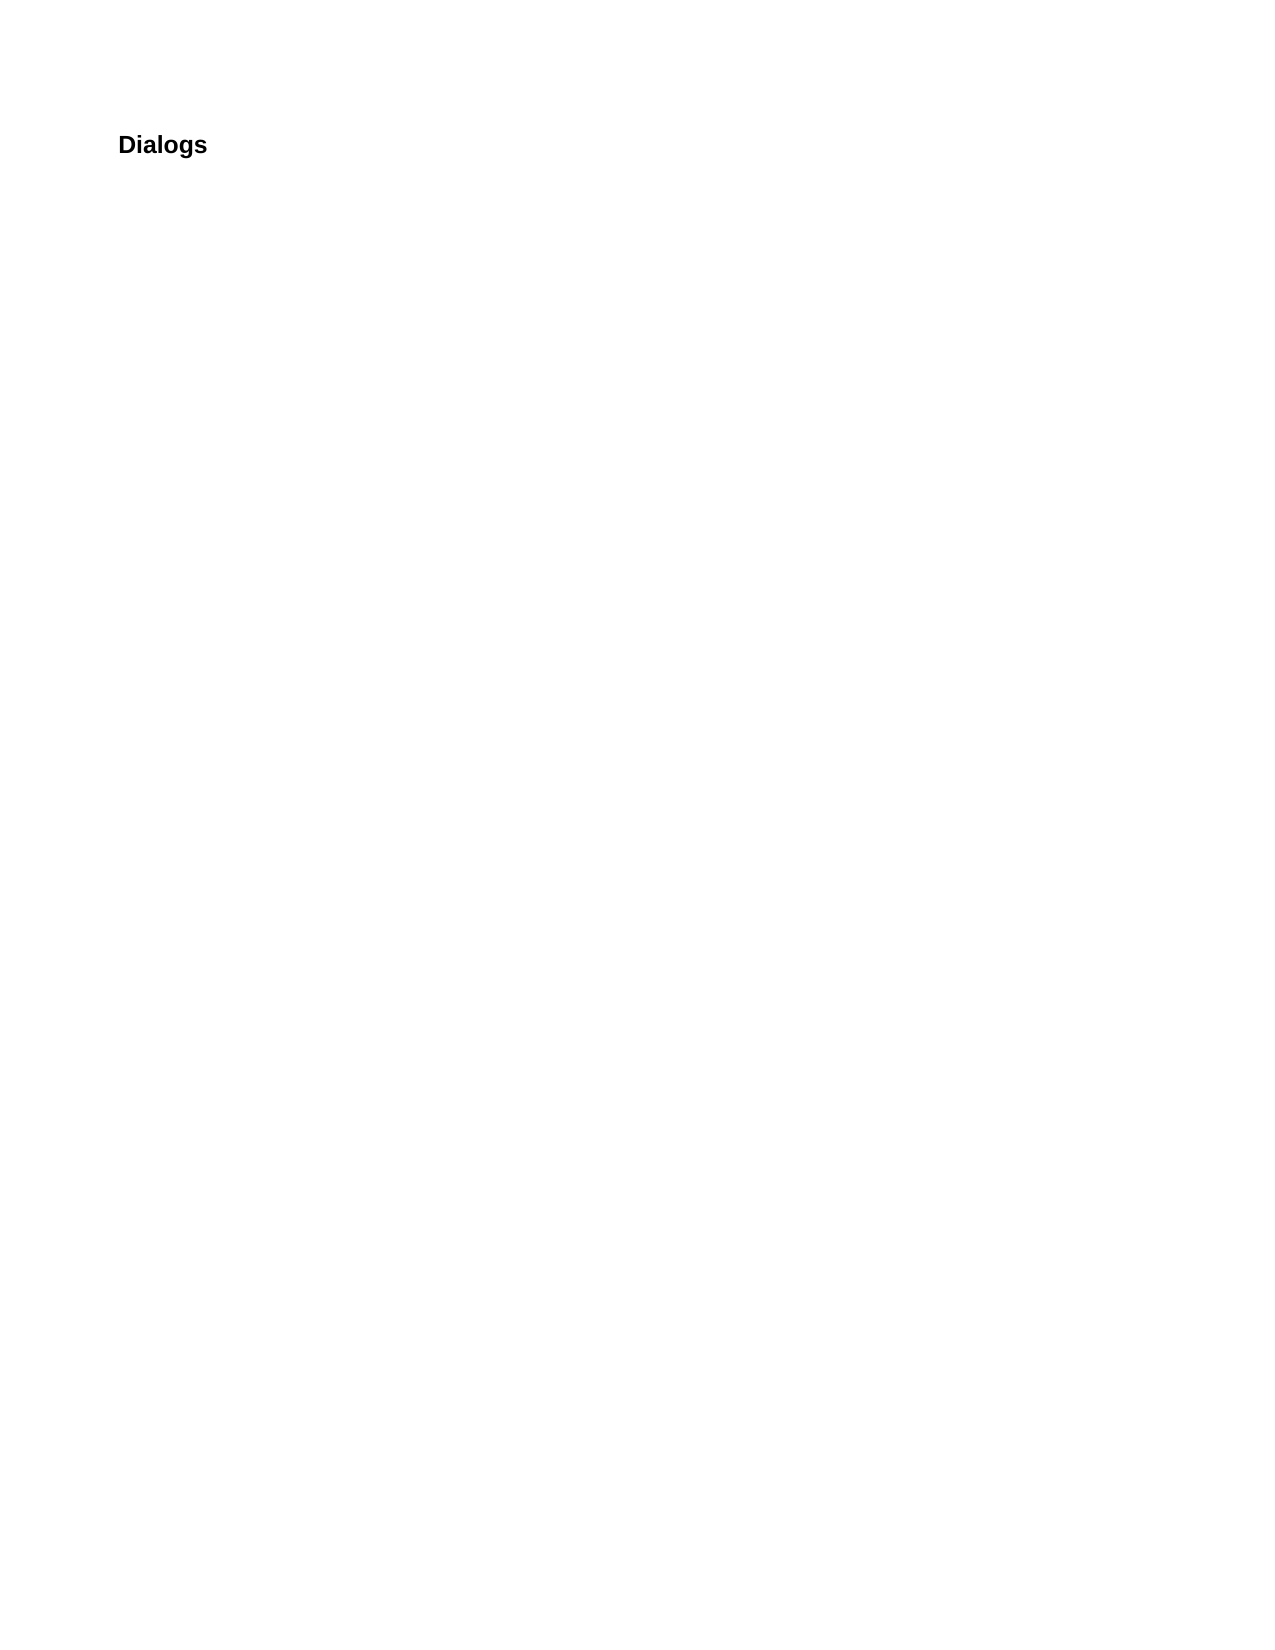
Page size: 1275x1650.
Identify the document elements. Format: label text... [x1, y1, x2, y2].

subtitle Dialogs [118, 131, 1157, 159]
